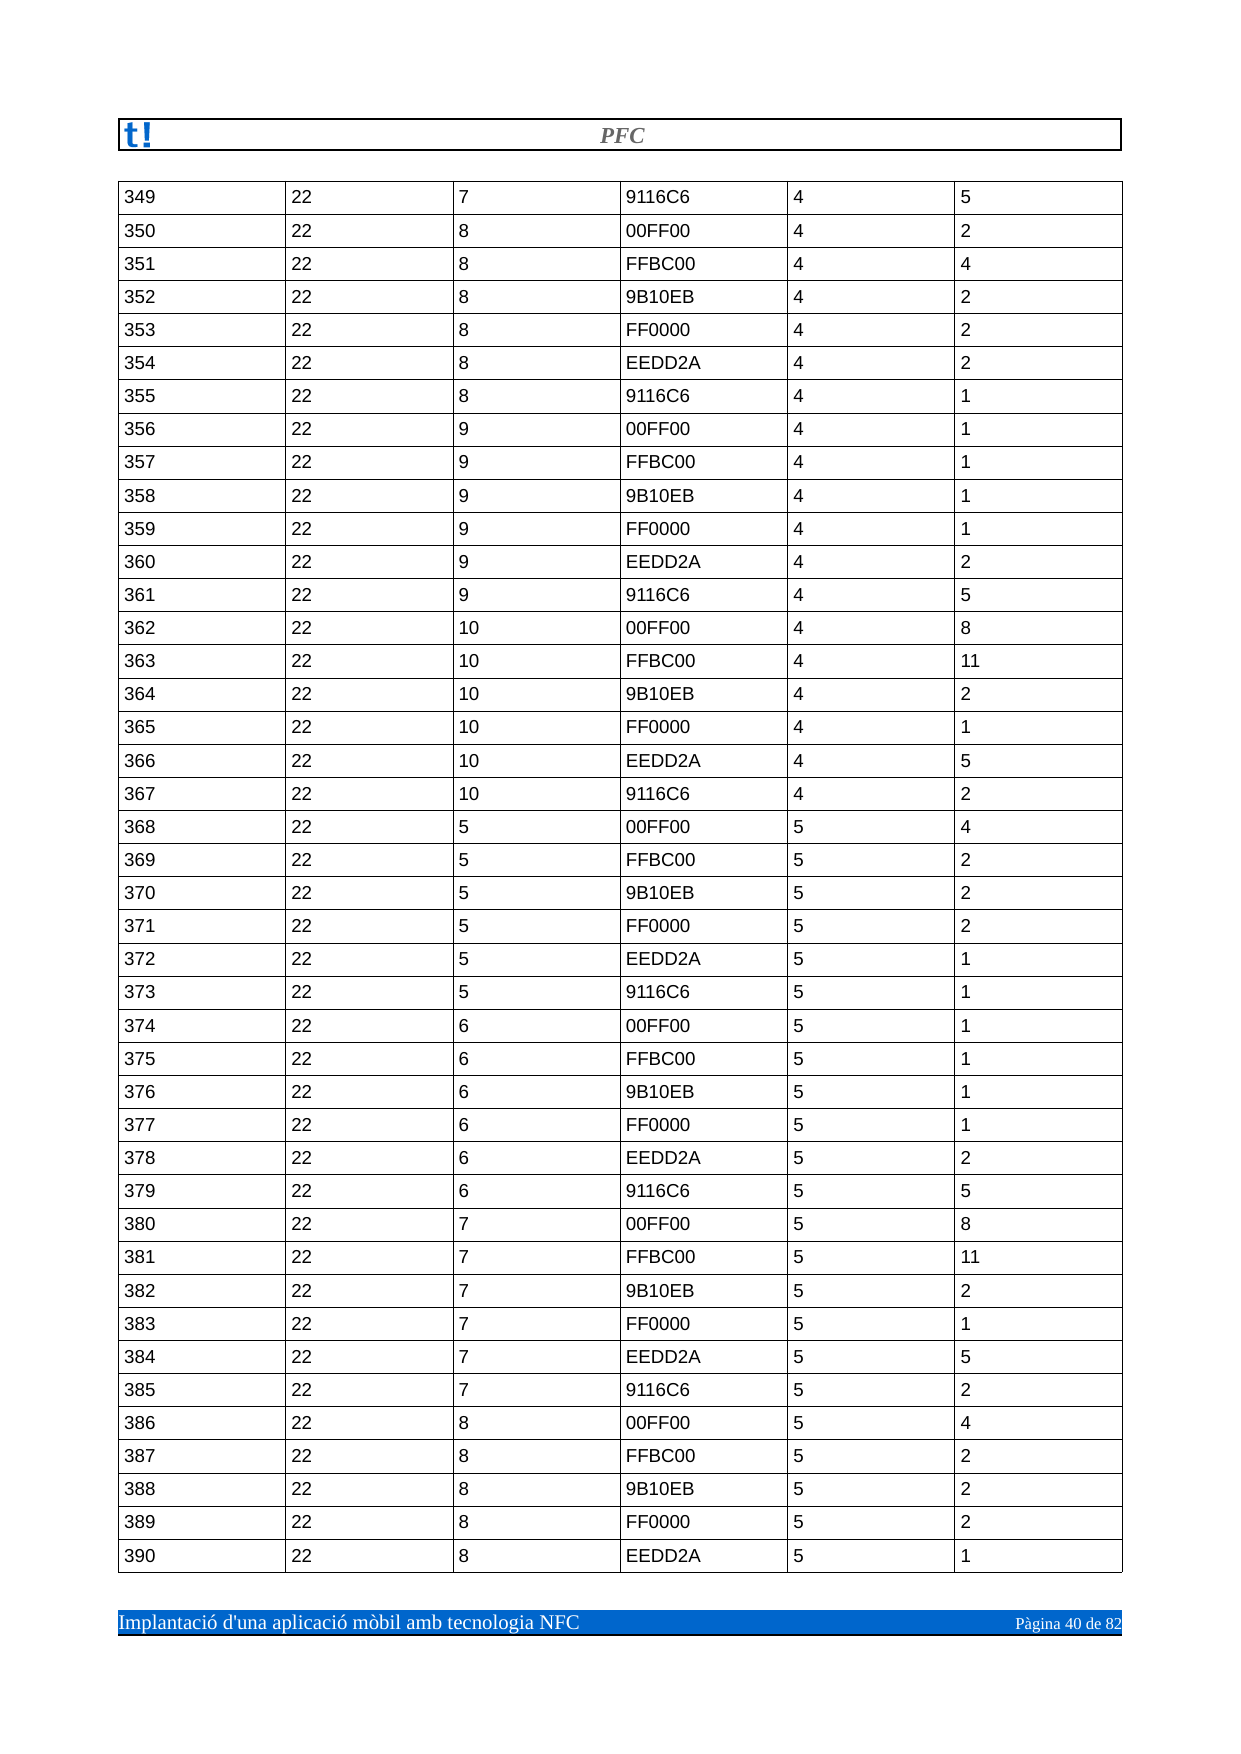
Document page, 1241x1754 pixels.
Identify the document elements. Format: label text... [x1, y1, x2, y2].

table_cell 4 [788, 447, 954, 479]
table_cell 22 [286, 447, 453, 479]
table_cell 9116C6 [621, 380, 787, 412]
table_cell 5 [788, 844, 954, 876]
table_cell 8 [454, 1540, 620, 1572]
table_cell 9B10EB [621, 281, 787, 313]
table_cell 22 [286, 480, 453, 512]
table_cell 5 [955, 1175, 1122, 1207]
table_cell 00FF00 [621, 612, 787, 644]
table_cell 4 [955, 1407, 1122, 1439]
table_cell 360 [119, 546, 285, 578]
table_cell 9B10EB [621, 480, 787, 512]
table_cell 22 [286, 281, 453, 313]
table_cell 10 [454, 645, 620, 677]
table_cell 1 [955, 480, 1122, 512]
table_cell 355 [119, 380, 285, 412]
table_cell 5 [788, 1175, 954, 1207]
table_cell 2 [955, 215, 1122, 247]
table_cell 4 [788, 645, 954, 677]
table_cell 353 [119, 314, 285, 346]
table_cell 4 [788, 679, 954, 711]
table_cell 377 [119, 1109, 285, 1141]
table_cell 22 [286, 380, 453, 412]
table_cell 9B10EB [621, 679, 787, 711]
table_cell 1 [955, 1043, 1122, 1075]
table_cell 4 [788, 248, 954, 280]
table_cell 5 [955, 1341, 1122, 1373]
table_cell 390 [119, 1540, 285, 1572]
table_cell 358 [119, 480, 285, 512]
table_cell 4 [788, 778, 954, 810]
table_cell 9B10EB [621, 1076, 787, 1108]
table_cell FFBC00 [621, 1440, 787, 1472]
table_cell 22 [286, 579, 453, 611]
table_cell 1 [955, 977, 1122, 1009]
table_cell 8 [454, 380, 620, 412]
table_cell 364 [119, 679, 285, 711]
table_cell 22 [286, 1540, 453, 1572]
table_cell 384 [119, 1341, 285, 1373]
table_cell 9B10EB [621, 877, 787, 909]
table_cell 22 [286, 347, 453, 379]
table_cell 369 [119, 844, 285, 876]
table_cell 2 [955, 877, 1122, 909]
table_cell 4 [788, 347, 954, 379]
table_cell FFBC00 [621, 248, 787, 280]
table_cell 22 [286, 314, 453, 346]
table_cell 22 [286, 1440, 453, 1472]
table_cell 8 [454, 215, 620, 247]
table_cell 4 [788, 579, 954, 611]
table_cell 22 [286, 977, 453, 1009]
table_cell 22 [286, 248, 453, 280]
table_cell 1 [955, 1109, 1122, 1141]
table_cell 7 [454, 182, 620, 214]
table_cell 9 [454, 513, 620, 545]
table_cell 5 [788, 1242, 954, 1274]
table_cell 10 [454, 745, 620, 777]
table_cell FF0000 [621, 513, 787, 545]
table_cell 381 [119, 1242, 285, 1274]
table_cell 380 [119, 1209, 285, 1241]
table_cell 5 [788, 1209, 954, 1241]
table_cell 2 [955, 1275, 1122, 1307]
table_cell 6 [454, 1109, 620, 1141]
table_cell 4 [788, 612, 954, 644]
table_cell 22 [286, 1242, 453, 1274]
table_cell 5 [788, 1275, 954, 1307]
table_cell 5 [788, 1010, 954, 1042]
table_cell 5 [788, 1474, 954, 1506]
table_cell 9 [454, 414, 620, 446]
table_cell 4 [788, 546, 954, 578]
table_cell 350 [119, 215, 285, 247]
table_cell 10 [454, 712, 620, 744]
table_cell 8 [454, 314, 620, 346]
table_cell 5 [788, 1341, 954, 1373]
table_cell 388 [119, 1474, 285, 1506]
table_cell 8 [454, 347, 620, 379]
table_cell FF0000 [621, 1109, 787, 1141]
table_cell 2 [955, 1440, 1122, 1472]
table_cell 5 [955, 182, 1122, 214]
table_cell 9 [454, 480, 620, 512]
table_cell 22 [286, 944, 453, 976]
table_cell 383 [119, 1308, 285, 1340]
table_cell 9116C6 [621, 579, 787, 611]
table_cell 8 [454, 248, 620, 280]
table_cell 365 [119, 712, 285, 744]
table_cell 22 [286, 1308, 453, 1340]
table_cell EEDD2A [621, 944, 787, 976]
table_cell 9B10EB [621, 1474, 787, 1506]
table_cell 2 [955, 910, 1122, 942]
table_cell 22 [286, 546, 453, 578]
table_cell 22 [286, 877, 453, 909]
table_cell 22 [286, 811, 453, 843]
table_cell 1 [955, 1010, 1122, 1042]
table_cell 5 [454, 844, 620, 876]
table_cell 2 [955, 1507, 1122, 1539]
table_cell 22 [286, 1507, 453, 1539]
table_cell 370 [119, 877, 285, 909]
table_cell 8 [454, 281, 620, 313]
table_cell 7 [454, 1242, 620, 1274]
table_cell 7 [454, 1308, 620, 1340]
table_cell 22 [286, 778, 453, 810]
table_cell 10 [454, 778, 620, 810]
table_cell 361 [119, 579, 285, 611]
table_cell 5 [788, 1440, 954, 1472]
table_cell 22 [286, 215, 453, 247]
table_cell FFBC00 [621, 1043, 787, 1075]
table_cell 22 [286, 1341, 453, 1373]
table_cell FFBC00 [621, 645, 787, 677]
table_cell 4 [788, 314, 954, 346]
table_cell 22 [286, 1010, 453, 1042]
table_cell 22 [286, 910, 453, 942]
table_cell 1 [955, 447, 1122, 479]
table_cell 389 [119, 1507, 285, 1539]
table_cell 387 [119, 1440, 285, 1472]
table_cell 5 [955, 745, 1122, 777]
table_cell 7 [454, 1341, 620, 1373]
table_cell 4 [955, 811, 1122, 843]
table_cell 374 [119, 1010, 285, 1042]
table_cell FFBC00 [621, 844, 787, 876]
table_cell 22 [286, 1407, 453, 1439]
table_cell 5 [454, 811, 620, 843]
table_cell 11 [955, 1242, 1122, 1274]
table_cell 6 [454, 1142, 620, 1174]
table_cell 4 [788, 215, 954, 247]
table_cell FFBC00 [621, 1242, 787, 1274]
table_cell 22 [286, 182, 453, 214]
table_cell FF0000 [621, 1507, 787, 1539]
table_cell 362 [119, 612, 285, 644]
table_cell 4 [955, 248, 1122, 280]
table_cell EEDD2A [621, 1540, 787, 1572]
table_cell 1 [955, 513, 1122, 545]
table_cell 5 [788, 1076, 954, 1108]
table_cell 1 [955, 414, 1122, 446]
table_cell 00FF00 [621, 1010, 787, 1042]
table_cell 386 [119, 1407, 285, 1439]
table_cell 349 [119, 182, 285, 214]
table_cell 6 [454, 1010, 620, 1042]
table_cell 4 [788, 513, 954, 545]
table_cell 22 [286, 745, 453, 777]
table_cell 356 [119, 414, 285, 446]
table_cell 5 [454, 877, 620, 909]
table_cell EEDD2A [621, 745, 787, 777]
table_cell 00FF00 [621, 215, 787, 247]
table_cell FF0000 [621, 910, 787, 942]
table_cell 7 [454, 1275, 620, 1307]
picture [123, 121, 151, 148]
table_cell 366 [119, 745, 285, 777]
table_cell 2 [955, 281, 1122, 313]
table_cell 5 [788, 1308, 954, 1340]
table_cell 375 [119, 1043, 285, 1075]
table_cell 6 [454, 1076, 620, 1108]
table_cell 5 [788, 1507, 954, 1539]
table_cell 9B10EB [621, 1275, 787, 1307]
table_cell 2 [955, 1374, 1122, 1406]
table_cell 5 [454, 944, 620, 976]
table_cell 5 [788, 811, 954, 843]
table_cell 7 [454, 1374, 620, 1406]
table_cell 376 [119, 1076, 285, 1108]
table_cell 2 [955, 1142, 1122, 1174]
table_cell 4 [788, 182, 954, 214]
table_cell 8 [454, 1507, 620, 1539]
table_cell 2 [955, 347, 1122, 379]
table_cell 5 [454, 910, 620, 942]
table_cell 9116C6 [621, 778, 787, 810]
table_cell 9 [454, 447, 620, 479]
table_cell 8 [454, 1474, 620, 1506]
table_cell 2 [955, 844, 1122, 876]
table_cell 22 [286, 414, 453, 446]
table_cell 359 [119, 513, 285, 545]
table_cell 00FF00 [621, 414, 787, 446]
table_cell 367 [119, 778, 285, 810]
table_cell 382 [119, 1275, 285, 1307]
table_cell 8 [454, 1440, 620, 1472]
table_cell EEDD2A [621, 546, 787, 578]
table_cell EEDD2A [621, 1341, 787, 1373]
table_cell 5 [788, 944, 954, 976]
table_cell 9 [454, 579, 620, 611]
table_cell 385 [119, 1374, 285, 1406]
table_cell 2 [955, 314, 1122, 346]
table_cell 22 [286, 844, 453, 876]
table_cell 5 [788, 1540, 954, 1572]
table_cell 9116C6 [621, 977, 787, 1009]
table_cell FF0000 [621, 314, 787, 346]
table_cell 368 [119, 811, 285, 843]
table_cell 352 [119, 281, 285, 313]
table_cell 00FF00 [621, 1407, 787, 1439]
table_cell 2 [955, 546, 1122, 578]
table_cell 22 [286, 1142, 453, 1174]
table_cell 9116C6 [621, 1374, 787, 1406]
table_cell 5 [955, 579, 1122, 611]
table_cell 2 [955, 1474, 1122, 1506]
table_cell 1 [955, 1308, 1122, 1340]
table_cell 6 [454, 1043, 620, 1075]
table_cell 22 [286, 1209, 453, 1241]
table_cell 1 [955, 944, 1122, 976]
table_cell 22 [286, 1474, 453, 1506]
table_cell 22 [286, 1374, 453, 1406]
table_cell 2 [955, 778, 1122, 810]
table_cell 00FF00 [621, 1209, 787, 1241]
table_cell 5 [788, 977, 954, 1009]
table_cell 22 [286, 612, 453, 644]
table_cell 373 [119, 977, 285, 1009]
table_cell EEDD2A [621, 1142, 787, 1174]
table_cell 5 [788, 1407, 954, 1439]
table_cell 5 [788, 877, 954, 909]
table_cell 371 [119, 910, 285, 942]
table_cell 8 [955, 1209, 1122, 1241]
table_cell 4 [788, 281, 954, 313]
table_cell 5 [788, 1374, 954, 1406]
table_cell 22 [286, 1109, 453, 1141]
table_cell 1 [955, 1076, 1122, 1108]
table_cell 1 [955, 712, 1122, 744]
table_cell 351 [119, 248, 285, 280]
table_cell 22 [286, 1043, 453, 1075]
table_cell 4 [788, 480, 954, 512]
table_cell 5 [788, 1142, 954, 1174]
table_cell 1 [955, 1540, 1122, 1572]
table_cell 10 [454, 612, 620, 644]
table_cell 5 [454, 977, 620, 1009]
table_cell 00FF00 [621, 811, 787, 843]
table_cell 2 [955, 679, 1122, 711]
table_cell 6 [454, 1175, 620, 1207]
table_cell 354 [119, 347, 285, 379]
table_cell 9116C6 [621, 182, 787, 214]
table_cell 5 [788, 1109, 954, 1141]
table_cell 378 [119, 1142, 285, 1174]
table_cell 11 [955, 645, 1122, 677]
table_cell 4 [788, 380, 954, 412]
table_cell 7 [454, 1209, 620, 1241]
table_cell 1 [955, 380, 1122, 412]
table_cell 22 [286, 645, 453, 677]
table_cell 5 [788, 1043, 954, 1075]
table_cell 22 [286, 1175, 453, 1207]
table_cell 22 [286, 513, 453, 545]
table_cell FF0000 [621, 712, 787, 744]
table_cell 10 [454, 679, 620, 711]
table_cell 4 [788, 745, 954, 777]
table_cell 363 [119, 645, 285, 677]
table_cell 22 [286, 1275, 453, 1307]
table_cell 8 [955, 612, 1122, 644]
table_cell 22 [286, 712, 453, 744]
table_cell 22 [286, 1076, 453, 1108]
table_cell 379 [119, 1175, 285, 1207]
table_cell 4 [788, 414, 954, 446]
table_cell 8 [454, 1407, 620, 1439]
table_cell 5 [788, 910, 954, 942]
table_cell 9 [454, 546, 620, 578]
table_cell 4 [788, 712, 954, 744]
table_cell 22 [286, 679, 453, 711]
table_cell 9116C6 [621, 1175, 787, 1207]
table_cell FFBC00 [621, 447, 787, 479]
table_cell 357 [119, 447, 285, 479]
table_cell FF0000 [621, 1308, 787, 1340]
table_cell EEDD2A [621, 347, 787, 379]
table_cell 372 [119, 944, 285, 976]
